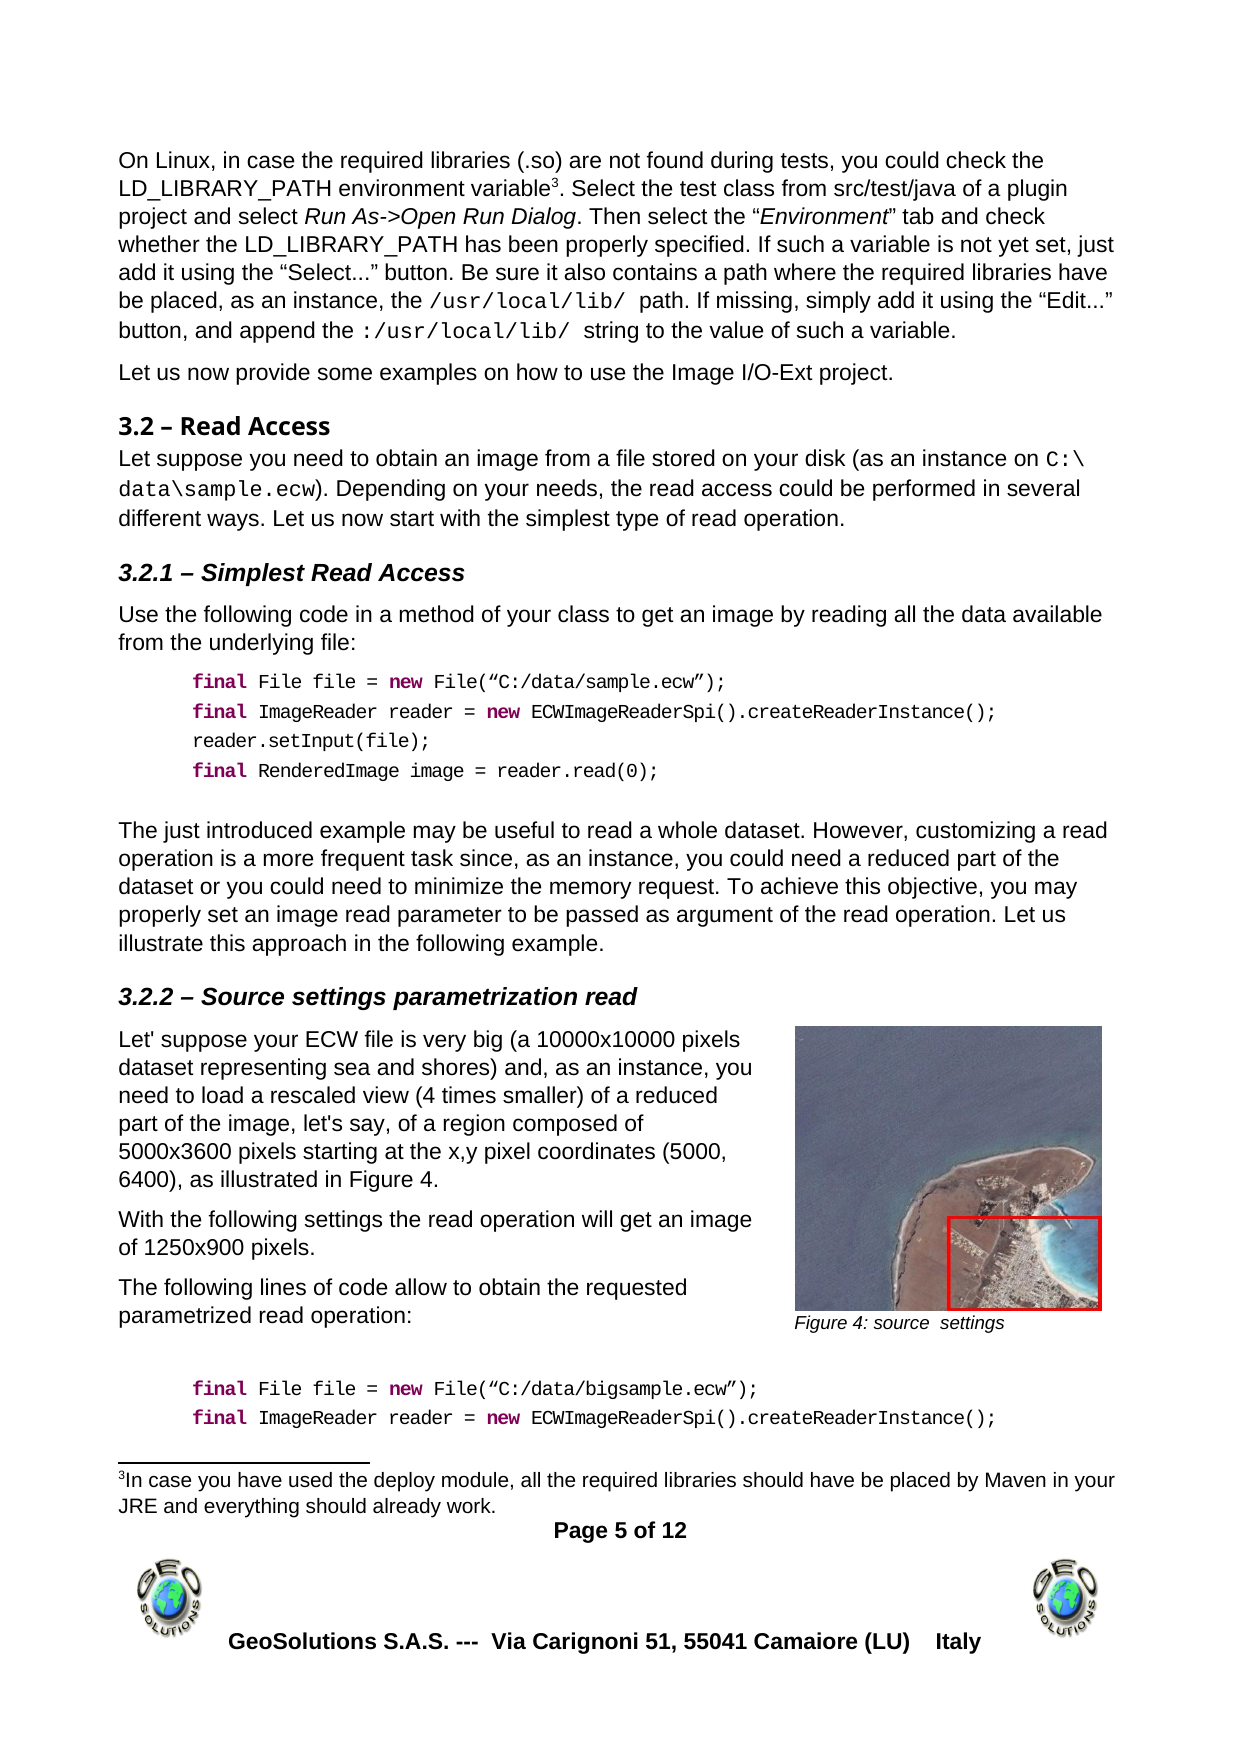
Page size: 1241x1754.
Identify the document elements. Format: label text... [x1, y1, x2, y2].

text final RenderedImage image = reader.read(0); [118, 758, 1122, 782]
text In case you have used the deploy module, all the required libraries should have be placed by Maven in your JRE and everything should already work. [118, 1469, 1122, 1518]
text The just introduced example may be useful to read a whole dataset. However, customizing a read operation is a more frequent task since, as an instance, you could need a reduced part of the dataset or you could need to minimize the memory request. To achieve this objective, you may properly set an image read parameter to be passed as argument of the read operation. Let us illustrate this approach in the following example. [118, 818, 1122, 956]
text The following lines of code allow to obtain the requested parametrized read operation: [118, 1275, 760, 1328]
text reader.setInput(file); [118, 729, 1122, 753]
subtitle 3.2.1 – Simplest Read Access [118, 559, 1122, 587]
text With the following settings the read operation will get an image of 1250x900 pixels. [118, 1207, 760, 1261]
picture [134, 1552, 205, 1641]
text Let suppose you need to obtain an image from a file stored on your disk (as an instance on C:\data\sample.ecw). Depending on your needs, the read access could be performed in several different ways. Let us now start with the simplest type of read operation. [118, 446, 1122, 531]
text Let' suppose your ECW file is very big (a 10000x10000 pixels dataset representing sea and shores) and, as an instance, you need to load a rescaled view (4 times smaller) of a reduced part of the image, let's say, of a region composed of 5000x3600 pixels starting at the x,y pixel coordinates (5000, 6400), as illustrated in Figure 4. [118, 1026, 760, 1192]
text final ImageReader reader = new ECWImageReaderSpi().createReaderInstance(); [118, 699, 1122, 723]
subtitle 3.2 – Read Access [118, 409, 1122, 443]
text final File file = new File(“C:/data/sample.ecw”); [118, 670, 1122, 693]
text final ImageReader reader = new ECWImageReaderSpi().createReaderInstance(); [118, 1406, 1122, 1429]
picture [794, 1026, 1102, 1311]
text Let us now provide some examples on how to use the Image I/O-Ext project. [118, 360, 1122, 385]
text Figure 4: source settings [794, 1311, 1105, 1334]
text final File file = new File(“C:/data/bigsample.ecw”); [118, 1376, 1122, 1400]
text On Linux, in case the required libraries (.so) are not found during tests, you could check the LD_LIBRARY_PATH environment variable. Select the test class from src/test/java of a plugin project and select Run As->Open Run Dialog. Then select the “Environment” tab and check whether the LD_LIBRARY_PATH has been properly specified. If such a variable is not yet set, just add it using the “Select...” button. Be sure it also contains a path where the required libraries have be placed, as an instance, the /usr/local/lib/ path. If missing, simply add it using the “Edit...” button, and append the :/usr/local/lib/ string to the value of such a variable. [118, 148, 1122, 345]
text Use the following code in a method of your class to get an image by reading all the data available from the underlying file: [118, 602, 1122, 656]
subtitle 3.2.2 – Source settings parametrization read [118, 983, 1122, 1011]
picture [1030, 1552, 1101, 1641]
